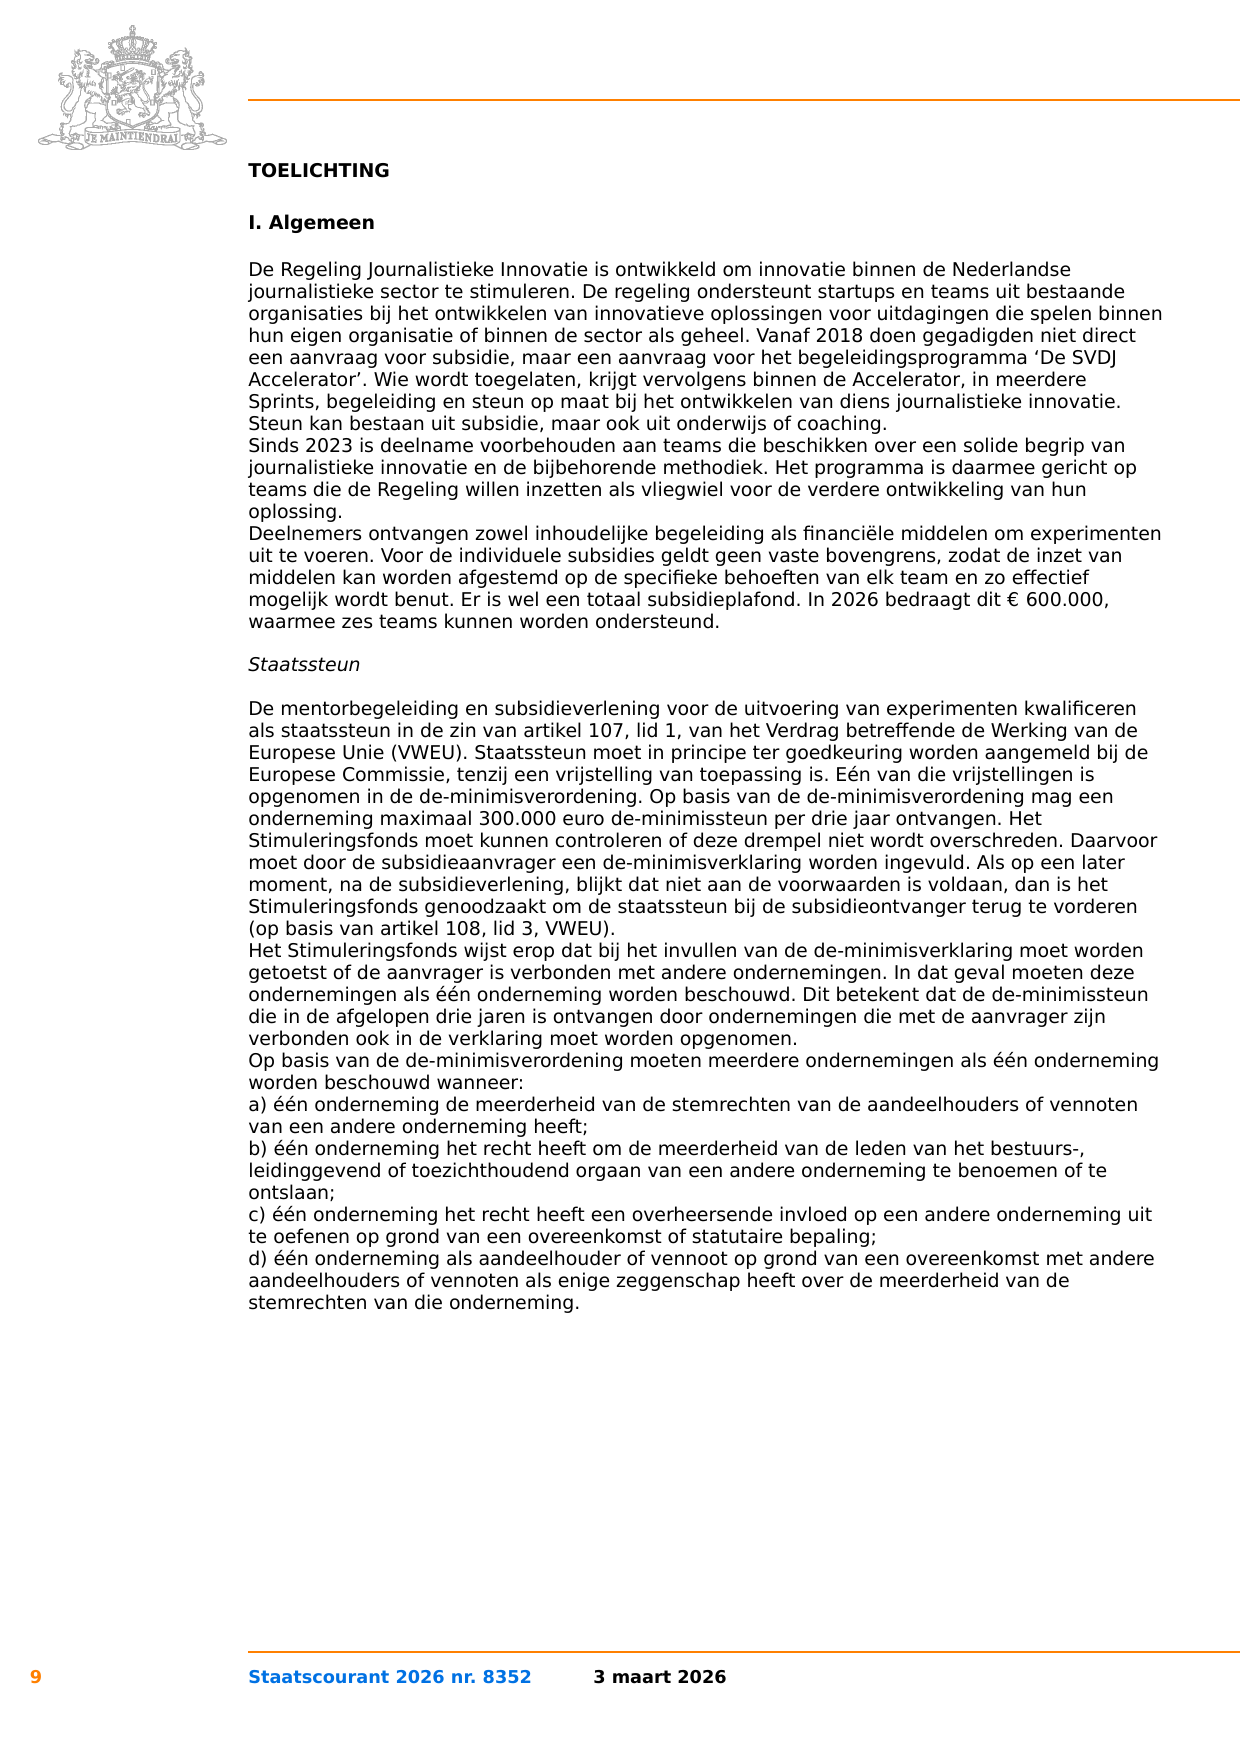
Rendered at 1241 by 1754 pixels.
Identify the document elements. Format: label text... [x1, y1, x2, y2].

subtitle I. Algemeen [248, 212, 1163, 234]
text Deelnemers ontvangen zowel inhoudelijke begeleiding als financiële middelen om experimenten uit te voeren. Voor de individuele subsidies geldt geen vaste bovengrens, zodat de inzet van middelen kan worden afgestemd op de specifieke behoeften van elk team en zo effectief mogelijk wordt benut. Er is wel een totaal subsidieplafond. In 2026 bedraagt dit € 600.000, waarmee zes teams kunnen worden ondersteund. [248, 523, 1163, 632]
text a) één onderneming de meerderheid van de stemrechten van de aandeelhouders of vennoten van een andere onderneming heeft; [248, 1094, 1163, 1138]
text Op basis van de de-minimisverordening moeten meerdere ondernemingen als één onderneming worden beschouwd wanneer: [248, 1050, 1163, 1094]
text De Regeling Journalistieke Innovatie is ontwikkeld om innovatie binnen de Nederlandse journalistieke sector te stimuleren. De regeling ondersteunt startups en teams uit bestaande organisaties bij het ontwikkelen van innovatieve oplossingen voor uitdagingen die spelen binnen hun eigen organisatie of binnen de sector als geheel. Vanaf 2018 doen gegadigden niet direct een aanvraag voor subsidie, maar een aanvraag voor het begeleidingsprogramma ‘De SVDJ Accelerator’. Wie wordt toegelaten, krijgt vervolgens binnen de Accelerator, in meerdere Sprints, begeleiding en steun op maat bij het ontwikkelen van diens journalistieke innovatie. Steun kan bestaan uit subsidie, maar ook uit onderwijs of coaching. [248, 259, 1163, 435]
subtitle Staatssteun [248, 654, 1163, 676]
text Sinds 2023 is deelname voorbehouden aan teams die beschikken over een solide begrip van journalistieke innovatie en de bijbehorende methodiek. Het programma is daarmee gericht op teams die de Regeling willen inzetten als vliegwiel voor de verdere ontwikkeling van hun oplossing. [248, 435, 1163, 523]
text d) één onderneming als aandeelhouder of vennoot op grond van een overeenkomst met andere aandeelhouders of vennoten als enige zeggenschap heeft over de meerderheid van de stemrechten van die onderneming. [248, 1248, 1163, 1314]
text Het Stimuleringsfonds wijst erop dat bij het invullen van de de-minimisverklaring moet worden getoetst of de aanvrager is verbonden met andere ondernemingen. In dat geval moeten deze ondernemingen als één onderneming worden beschouwd. Dit betekent dat de de-minimissteun die in de afgelopen drie jaren is ontvangen door ondernemingen die met de aanvrager zijn verbonden ook in de verklaring moet worden opgenomen. [248, 940, 1163, 1050]
text c) één onderneming het recht heeft een overheersende invloed op een andere onderneming uit te oefenen op grond van een overeenkomst of statutaire bepaling; [248, 1204, 1163, 1248]
subtitle TOELICHTING [248, 160, 1163, 182]
text De mentorbegeleiding en subsidieverlening voor de uitvoering van experimenten kwalificeren als staatssteun in de zin van artikel 107, lid 1, van het Verdrag betreffende de Werking van de Europese Unie (VWEU). Staatssteun moet in principe ter goedkeuring worden aangemeld bij de Europese Commissie, tenzij een vrijstelling van toepassing is. Eén van die vrijstellingen is opgenomen in de de-minimisverordening. Op basis van de de-minimisverordening mag een onderneming maximaal 300.000 euro de-minimissteun per drie jaar ontvangen. Het Stimuleringsfonds moet kunnen controleren of deze drempel niet wordt overschreden. Daarvoor moet door de subsidieaanvrager een de-minimisverklaring worden ingevuld. Als op een later moment, na de subsidieverlening, blijkt dat niet aan de voorwaarden is voldaan, dan is het Stimuleringsfonds genoodzaakt om de staatssteun bij de subsidieontvanger terug te vorderen (op basis van artikel 108, lid 3, VWEU). [248, 698, 1163, 940]
picture [38, 25, 227, 150]
text b) één onderneming het recht heeft om de meerderheid van de leden van het bestuurs-, leidinggevend of toezichthoudend orgaan van een andere onderneming te benoemen of te ontslaan; [248, 1138, 1163, 1204]
